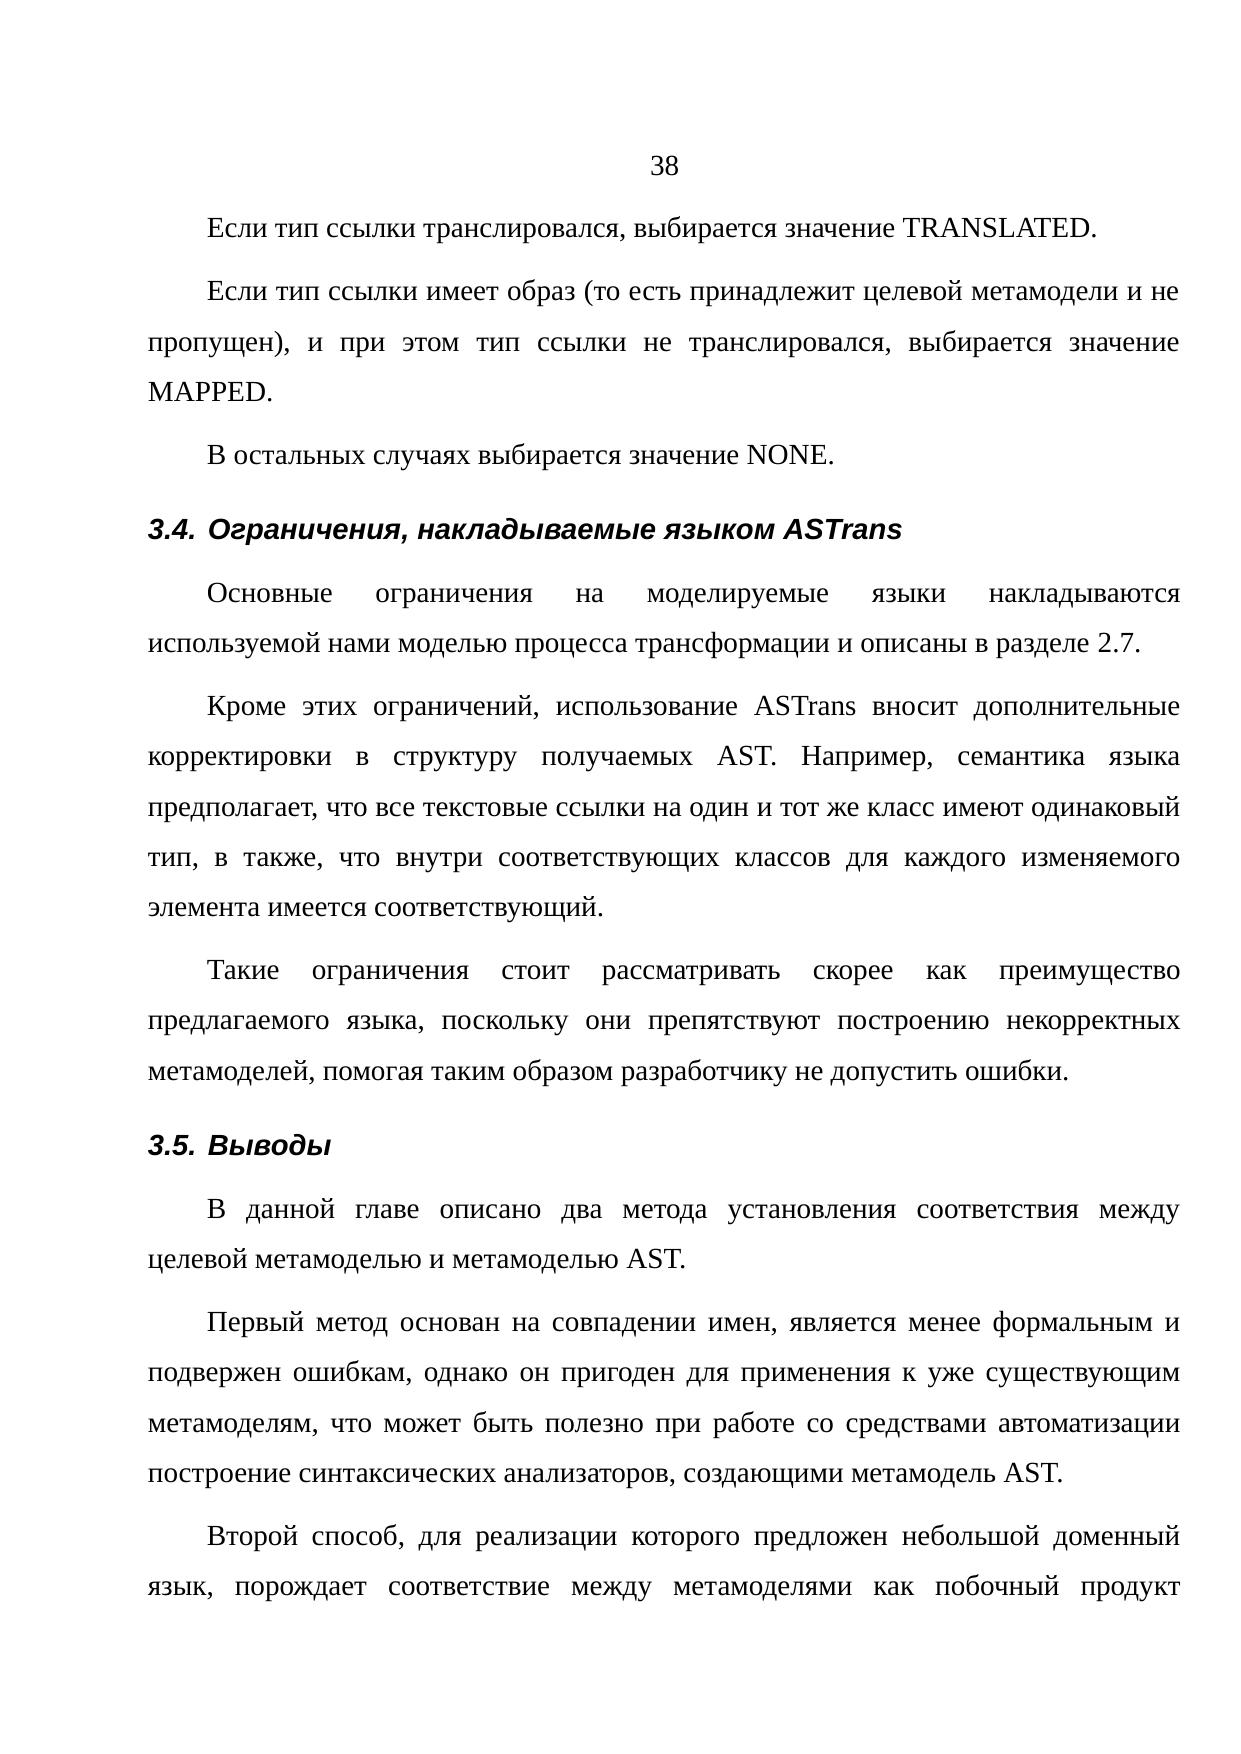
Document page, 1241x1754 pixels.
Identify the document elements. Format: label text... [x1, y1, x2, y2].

text Второй способ, для реализации которого предложен небольшой доменный язык, порождает соответствие между метамоделями как побочный продукт [148, 1518, 1181, 1602]
text Если тип ссылки имеет образ (то есть принадлежит целевой метамодели и не пропущен), и при этом тип ссылки не транслировался, выбирается значение MAPPED. [148, 273, 1181, 408]
text Такие ограничения стоит рассматривать скорее как преимущество предлагаемого языка, поскольку они препятствуют построению некорректных метамоделей, помогая таким образом разработчику не допустить ошибки. [148, 952, 1181, 1086]
text В данной главе описано два метода установления соответствия между целевой метамоделью и метамоделью AST. [148, 1191, 1181, 1275]
text Кроме этих ограничений, использование ASTrans вносит дополнительные корректировки в структуру получаемых AST. Например, семантика языка предполагает, что все текстовые ссылки на один и тот же класс имеют одинаковый тип, в также, что внутри соответствующих классов для каждого изменяемого элемента имеется соответствующий. [148, 688, 1181, 923]
text Первый метод основан на совпадении имен, является менее формальным и подвержен ошибкам, однако он пригоден для применения к уже существующим метамоделям, что может быть полезно при работе со средствами автоматизации построение синтаксических анализаторов, создающими метамодель AST. [148, 1304, 1181, 1488]
subtitle Ограничения, накладываемые языком ASTrans [148, 512, 1181, 546]
text В остальных случаях выбирается значение NONE. [148, 437, 1181, 470]
text Основные ограничения на моделируемые языки накладываются используемой нами моделью процесса трансформации и описаны в разделе 2.7. [148, 575, 1181, 659]
subtitle Выводы [148, 1128, 1181, 1162]
text Если тип ссылки транслировался, выбирается значение TRANSLATED. [148, 211, 1181, 244]
